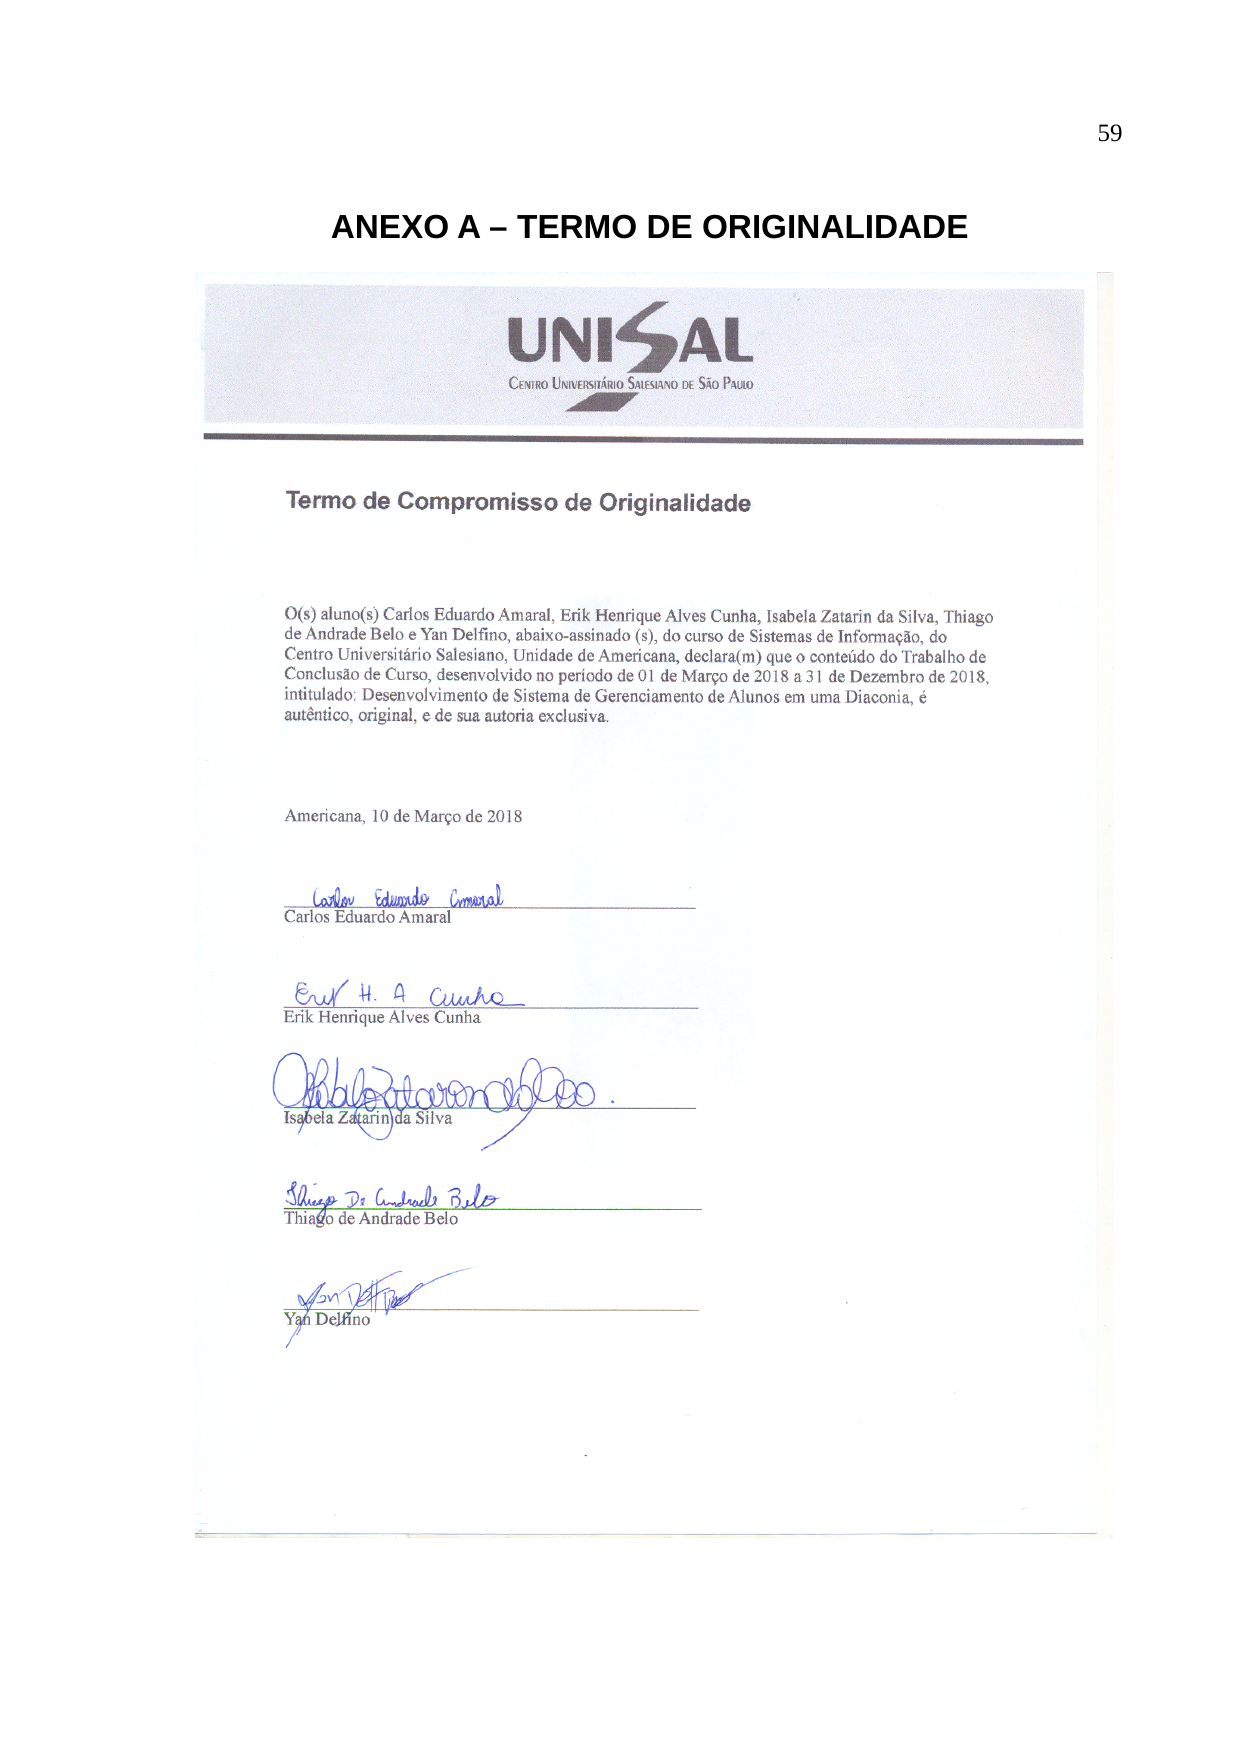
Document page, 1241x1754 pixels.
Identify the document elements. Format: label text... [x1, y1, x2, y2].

subtitle ANEXO A – TERMO DE ORIGINALIDADE [177, 207, 1122, 245]
picture [194, 272, 1114, 1538]
